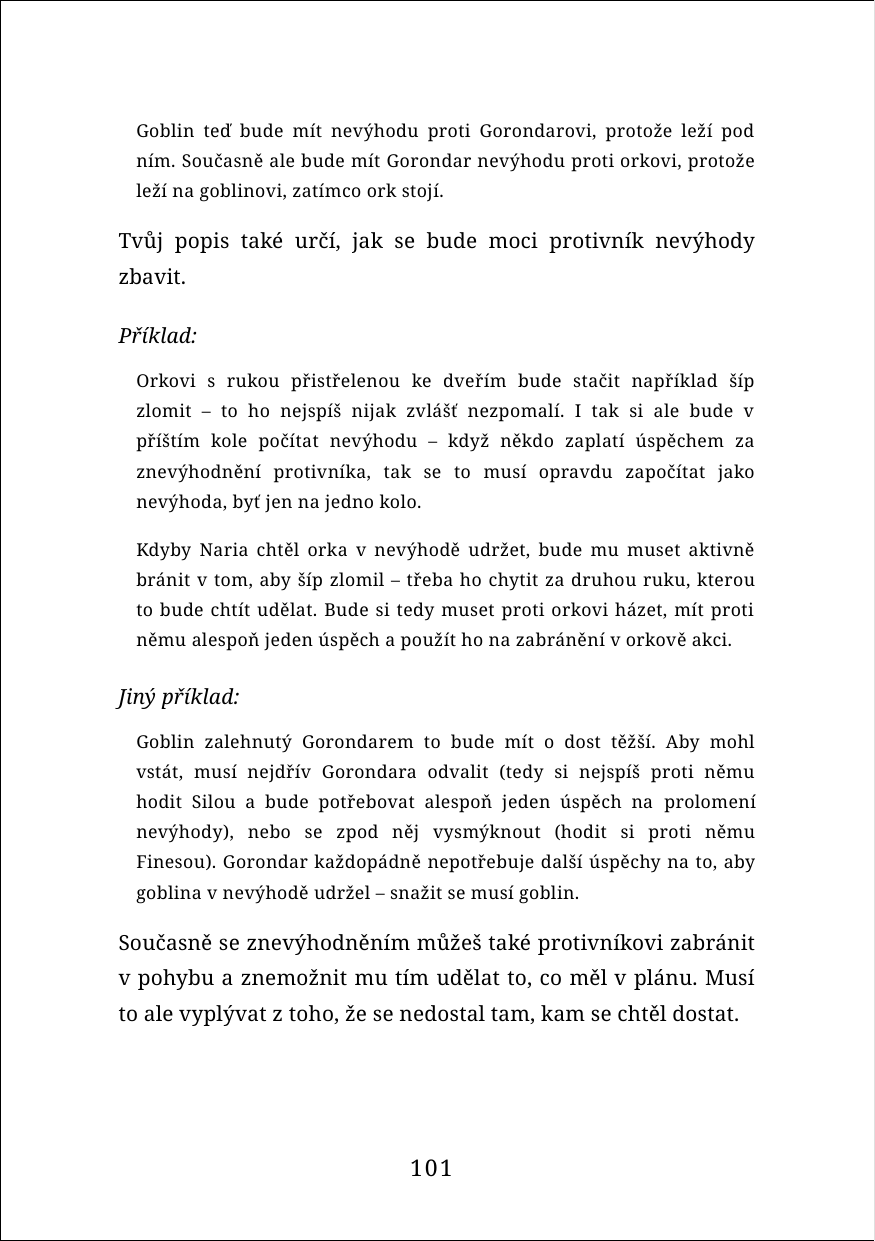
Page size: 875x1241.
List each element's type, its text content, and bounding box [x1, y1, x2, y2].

text Příklad: [118, 321, 756, 350]
text Goblin zalehnutý Gorondarem to bude mít o dost těžší. Aby mohl vstát, musí nejdřív Gorondara odvalit (tedy si nejspíš proti němu hodit Silou a bude potřebovat alespoň jeden úspěch na prolomení nevýhody), nebo se zpod něj vysmýknout (hodit si proti němu Finesou). Gorondar každopádně nepotřebuje další úspěchy na to, aby goblina v nevýhodě udržel – snažit se musí goblin. [136, 729, 756, 904]
text Současně se znevýhodněním můžeš také protivníkovi zabránit v pohybu a znemožnit mu tím udělat to, co měl v plánu. Musí to ale vyplývat z toho, že se nedostal tam, kam se chtěl dostat. [118, 928, 756, 1027]
text Jiný příklad: [118, 682, 756, 710]
text Kdyby Naria chtěl orka v nevýhodě udržet, bude mu muset aktivně bránit v tom, aby šíp zlomil – třeba ho chytit za druhou ruku, kterou to bude chtít udělat. Bude si tedy muset proti orkovi házet, mít proti němu alespoň jeden úspěch a použít ho na zabránění v orkově akci. [136, 537, 756, 652]
text Goblin teď bude mít nevýhodu proti Gorondarovi, protože leží pod ním. Současně ale bude mít Gorondar nevýhodu proti orkovi, protože leží na goblinovi, zatímco ork stojí. [136, 118, 756, 203]
text Tvůj popis také určí, jak se bude moci protivník nevýhody zbavit. [118, 227, 756, 291]
text Orkovi s rukou přistřelenou ke dveřím bude stačit například šíp zlomit – to ho nejspíš nijak zvlášť nezpomalí. I tak si ale bude v příštím kole počítat nevýhodu – když někdo zaplatí úspěchem za znevýhodnění protivníka, tak se to musí opravdu započítat jako nevýhoda, byť jen na jedno kolo. [136, 368, 756, 513]
